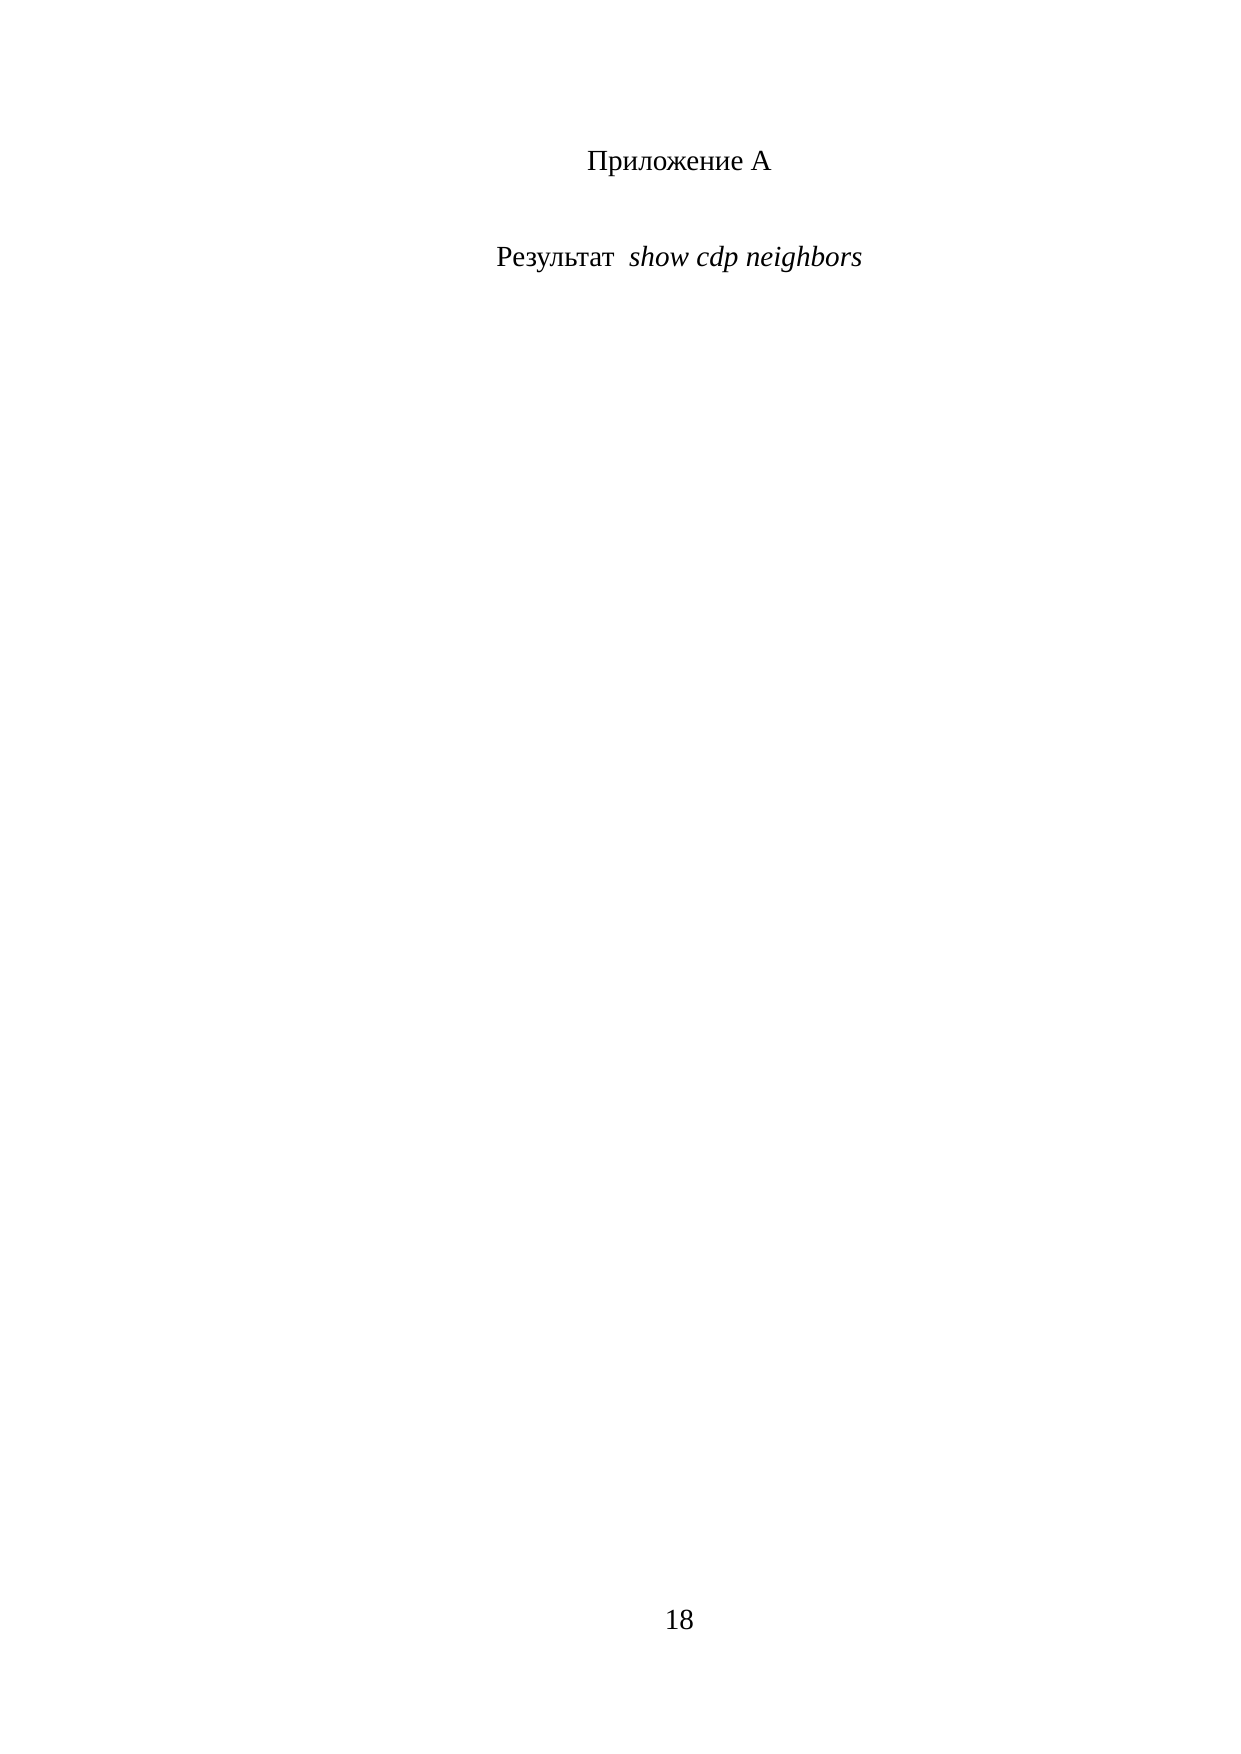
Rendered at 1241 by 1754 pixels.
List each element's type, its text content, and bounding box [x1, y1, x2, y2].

subtitle Приложение А [177, 143, 1181, 177]
text Результат show cdp neighbors [177, 239, 1181, 273]
